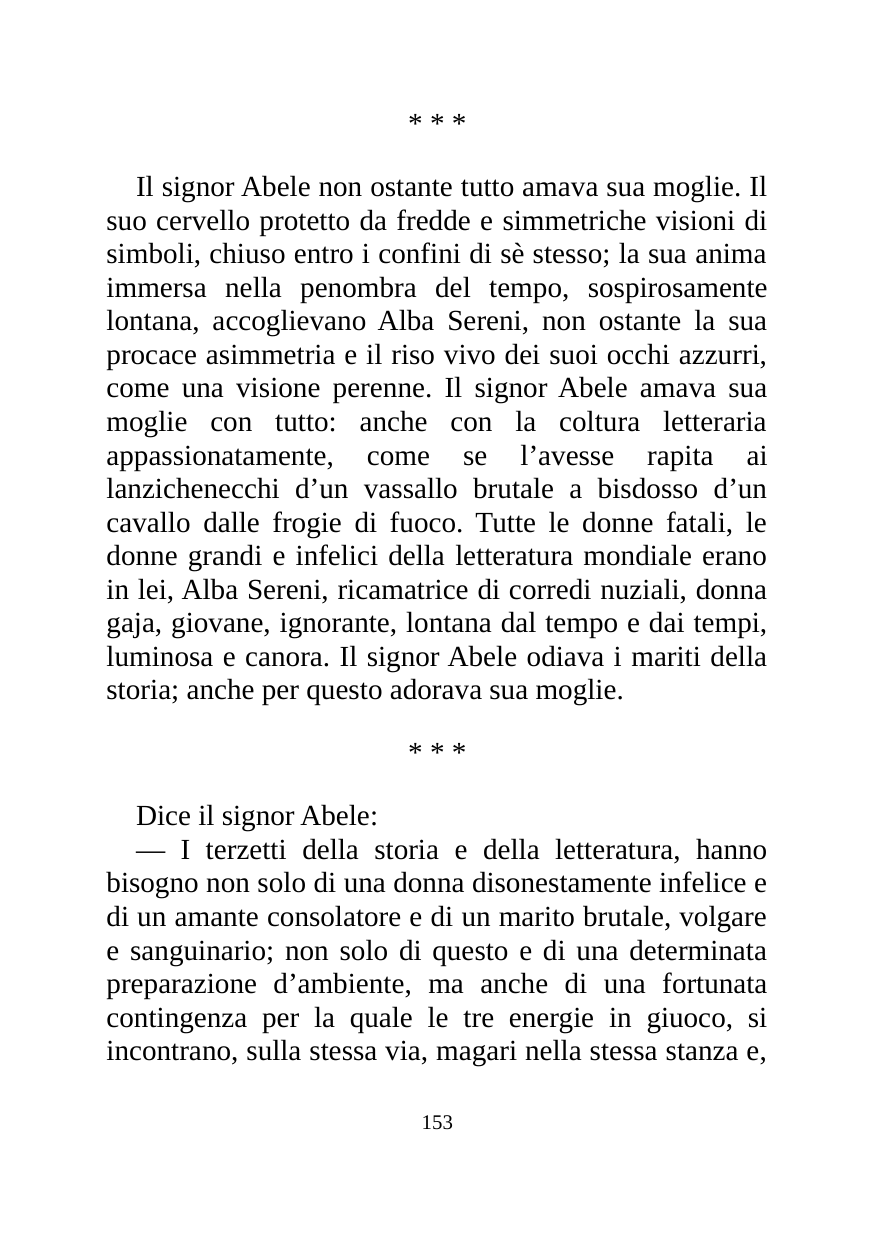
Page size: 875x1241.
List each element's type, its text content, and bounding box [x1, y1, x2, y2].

text Il signor Abele non ostante tutto amava sua moglie. Il suo cervello protetto da fredde e simmetriche visioni di simboli, chiuso entro i confini di sè stesso; la sua anima immersa nella penombra del tempo, sospirosamente lontana, accoglievano Alba Sereni, non ostante la sua procace asimmetria e il riso vivo dei suoi occhi azzurri, come una visione perenne. Il signor Abele amava sua moglie con tutto: anche con la coltura letteraria appassionatamente, come se l’avesse rapita ai lanzichenecchi d’un vassallo brutale a bisdosso d’un cavallo dalle frogie di fuoco. Tutte le donne fatali, le donne grandi e infelici della letteratura mondiale erano in lei, Alba Sereni, ricamatrice di corredi nuziali, donna gaja, giovane, ignorante, lontana dal tempo e dai tempi, luminosa e canora. Il signor Abele odiava i mariti della storia; anche per questo adorava sua moglie. [106, 169, 768, 706]
text * * * [106, 735, 768, 769]
text Dice il signor Abele: [106, 798, 768, 832]
text * * * [106, 106, 768, 140]
text — I terzetti della storia e della letteratura, hanno bisogno non solo di una donna disonestamente infelice e di un amante consolatore e di un marito brutale, volgare e sanguinario; non solo di questo e di una determinata preparazione d’ambiente, ma anche di una fortunata contingenza per la quale le tre energie in giuoco, si incontrano, sulla stessa via, magari nella stessa stanza e, [106, 832, 768, 1067]
